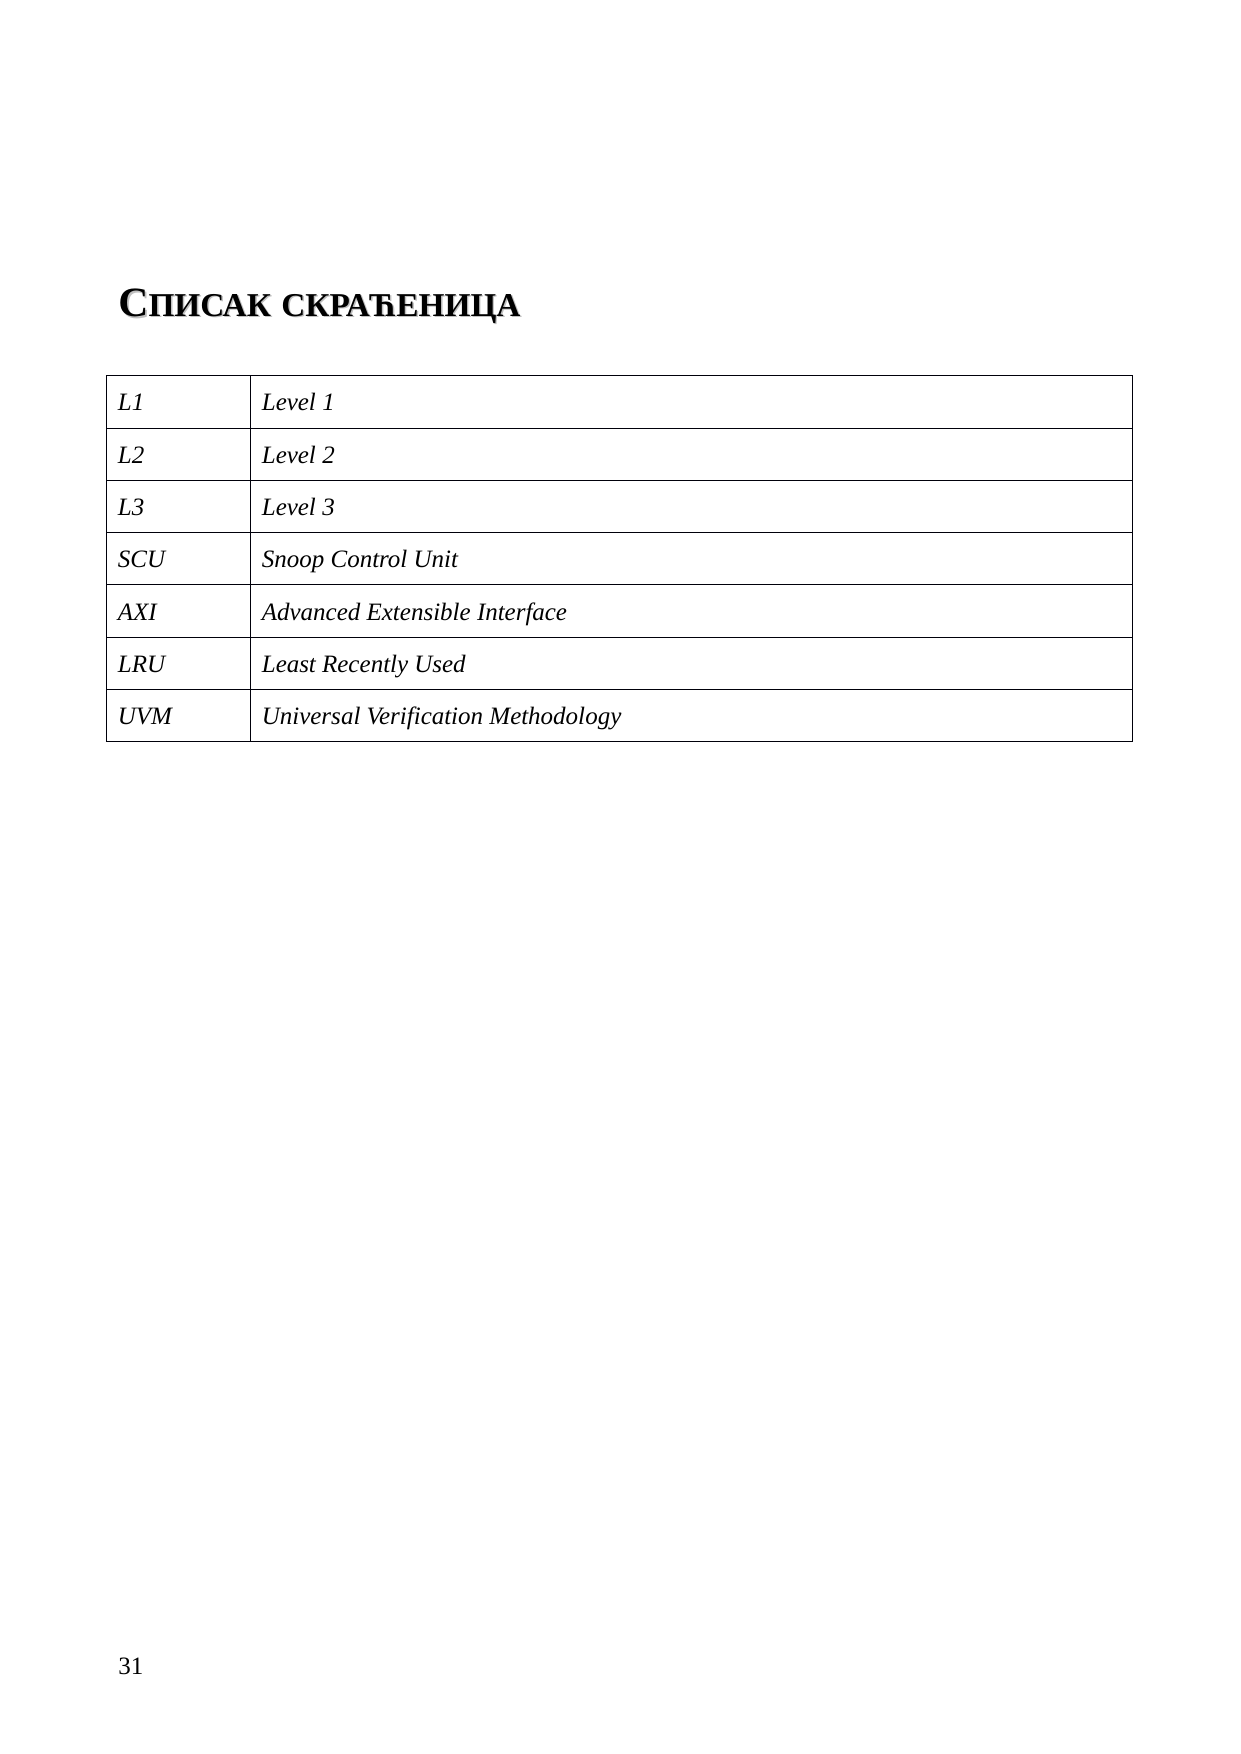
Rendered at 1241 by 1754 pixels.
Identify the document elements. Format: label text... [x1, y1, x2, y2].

table_cell Universal Verification Methodology [251, 690, 1132, 741]
table_header L1 [107, 376, 250, 427]
table_cell Least Recently Used [251, 638, 1132, 689]
table_cell Snoop Control Unit [251, 533, 1132, 584]
table_cell Level 2 [251, 429, 1132, 480]
table_cell UVM [107, 690, 250, 741]
table_cell Level 3 [251, 481, 1132, 532]
table_cell L3 [107, 481, 250, 532]
text Списак скраћеница [118, 277, 1122, 325]
table_cell Advanced Extensible Interface [251, 585, 1132, 637]
table_cell SCU [107, 533, 250, 584]
table_header Level 1 [251, 376, 1132, 427]
table_cell L2 [107, 429, 250, 480]
table_cell LRU [107, 638, 250, 689]
table_cell AXI [107, 585, 250, 637]
